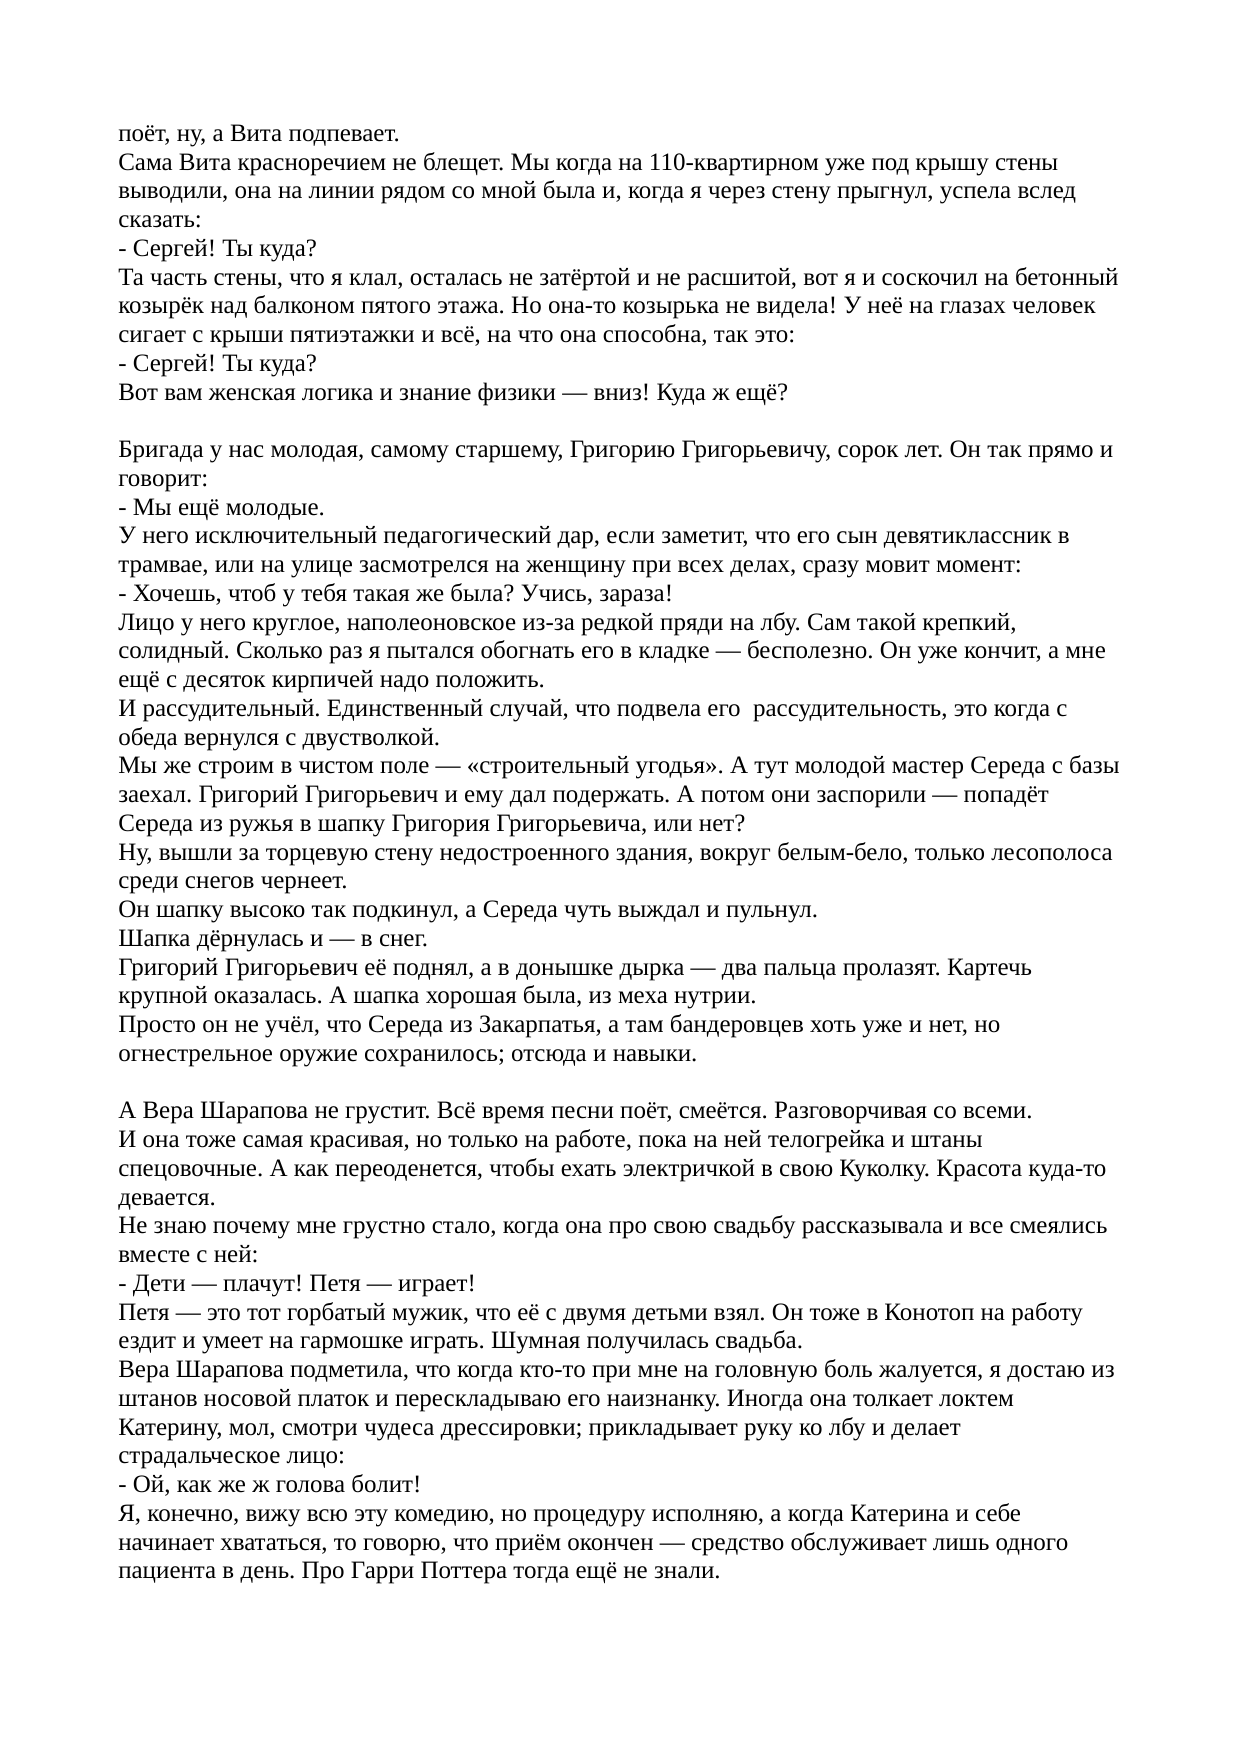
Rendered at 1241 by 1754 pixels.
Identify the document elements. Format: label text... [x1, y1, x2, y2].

text - Мы ещё молодые. [118, 492, 1122, 521]
text - Сергей! Ты куда? [118, 233, 1122, 262]
text - Дети — плачут! Петя — играет! [118, 1268, 1122, 1297]
text Вера Шарапова подметила, что когда кто-то при мне на головную боль жалуется, я достаю из штанов носовой платок и перескладываю его наизнанку. Иногда она толкает локтем Катерину, мол, смотри чудеса дрессировки; прикладывает руку ко лбу и делает страдальческое лицо: [118, 1354, 1122, 1469]
text - Хочешь, чтоб у тебя такая же была? Учись, зараза! [118, 578, 1122, 607]
text Просто он не учёл, что Середа из Закарпатья, а там бандеровцев хоть уже и нет, но огнестрельное оружие сохранилось; отсюда и навыки. [118, 1009, 1122, 1067]
text И рассудительный. Единственный случай, что подвела его рассудительность, это когда с обеда вернулся с двустволкой. [118, 693, 1122, 751]
text И она тоже самая красивая, но только на работе, пока на ней телогрейка и штаны спецовочные. А как переоденется, чтобы ехать электричкой в свою Куколку. Красота куда-то девается. [118, 1124, 1122, 1211]
text Григорий Григорьевич её поднял, а в донышке дырка — два пальца пролазят. Картечь крупной оказалась. А шапка хорошая была, из меха нутрии. [118, 952, 1122, 1009]
text А Вера Шарапова не грустит. Всё время песни поёт, смеётся. Разговорчивая со всеми. [118, 1096, 1122, 1124]
text Сама Вита красноречием не блещет. Мы когда на 110-квартирном уже под крышу стены выводили, она на линии рядом со мной была и, когда я через стену прыгнул, успела вслед сказать: [118, 147, 1122, 233]
text поёт, ну, а Вита подпевает. [118, 118, 1122, 147]
text Ну, вышли за торцевую стену недостроенного здания, вокруг белым-бело, только лесополоса среди снегов чернеет. [118, 837, 1122, 894]
text Я, конечно, вижу всю эту комедию, но процедуру исполняю, а когда Катерина и себе начинает хвататься, то говорю, что приём окончен — средство обслуживает лишь одного пациента в день. Про Гарри Поттера тогда ещё не знали. [118, 1498, 1122, 1584]
text Мы же строим в чистом поле — «строительный угодья». А тут молодой мастер Середа с базы заехал. Григорий Григорьевич и ему дал подержать. А потом они заспорили — попадёт Середа из ружья в шапку Григория Григорьевича, или нет? [118, 751, 1122, 837]
text Лицо у него круглое, наполеоновское из-за редкой пряди на лбу. Сам такой крепкий, солидный. Сколько раз я пытался обогнать его в кладке — бесполезно. Он уже кончит, а мне ещё с десяток кирпичей надо положить. [118, 607, 1122, 693]
text Петя — это тот горбатый мужик, что её с двумя детьми взял. Он тоже в Конотоп на работу ездит и умеет на гармошке играть. Шумная получилась свадьба. [118, 1297, 1122, 1354]
text Бригада у нас молодая, самому старшему, Григорию Григорьевичу, сорок лет. Он так прямо и говорит: [118, 434, 1122, 492]
text Та часть стены, что я клал, осталась не затёртой и не расшитой, вот я и соскочил на бетонный козырёк над балконом пятого этажа. Но она-то козырька не видела! У неё на глазах человек сигает с крыши пятиэтажки и всё, на что она способна, так это: [118, 262, 1122, 348]
text Он шапку высоко так подкинул, а Середа чуть выждал и пульнул. [118, 894, 1122, 923]
text У него исключительный педагогический дар, если заметит, что его сын девятиклассник в трамвае, или на улице засмотрелся на женщину при всех делах, сразу мовит момент: [118, 521, 1122, 578]
text - Ой, как же ж голова болит! [118, 1469, 1122, 1498]
text - Сергей! Ты куда? [118, 348, 1122, 377]
text Не знаю почему мне грустно стало, когда она про свою свадьбу рассказывала и все смеялись вместе с ней: [118, 1211, 1122, 1268]
text Вот вам женская логика и знание физики — вниз! Куда ж ещё? [118, 377, 1122, 406]
text Шапка дёрнулась и — в снег. [118, 923, 1122, 952]
